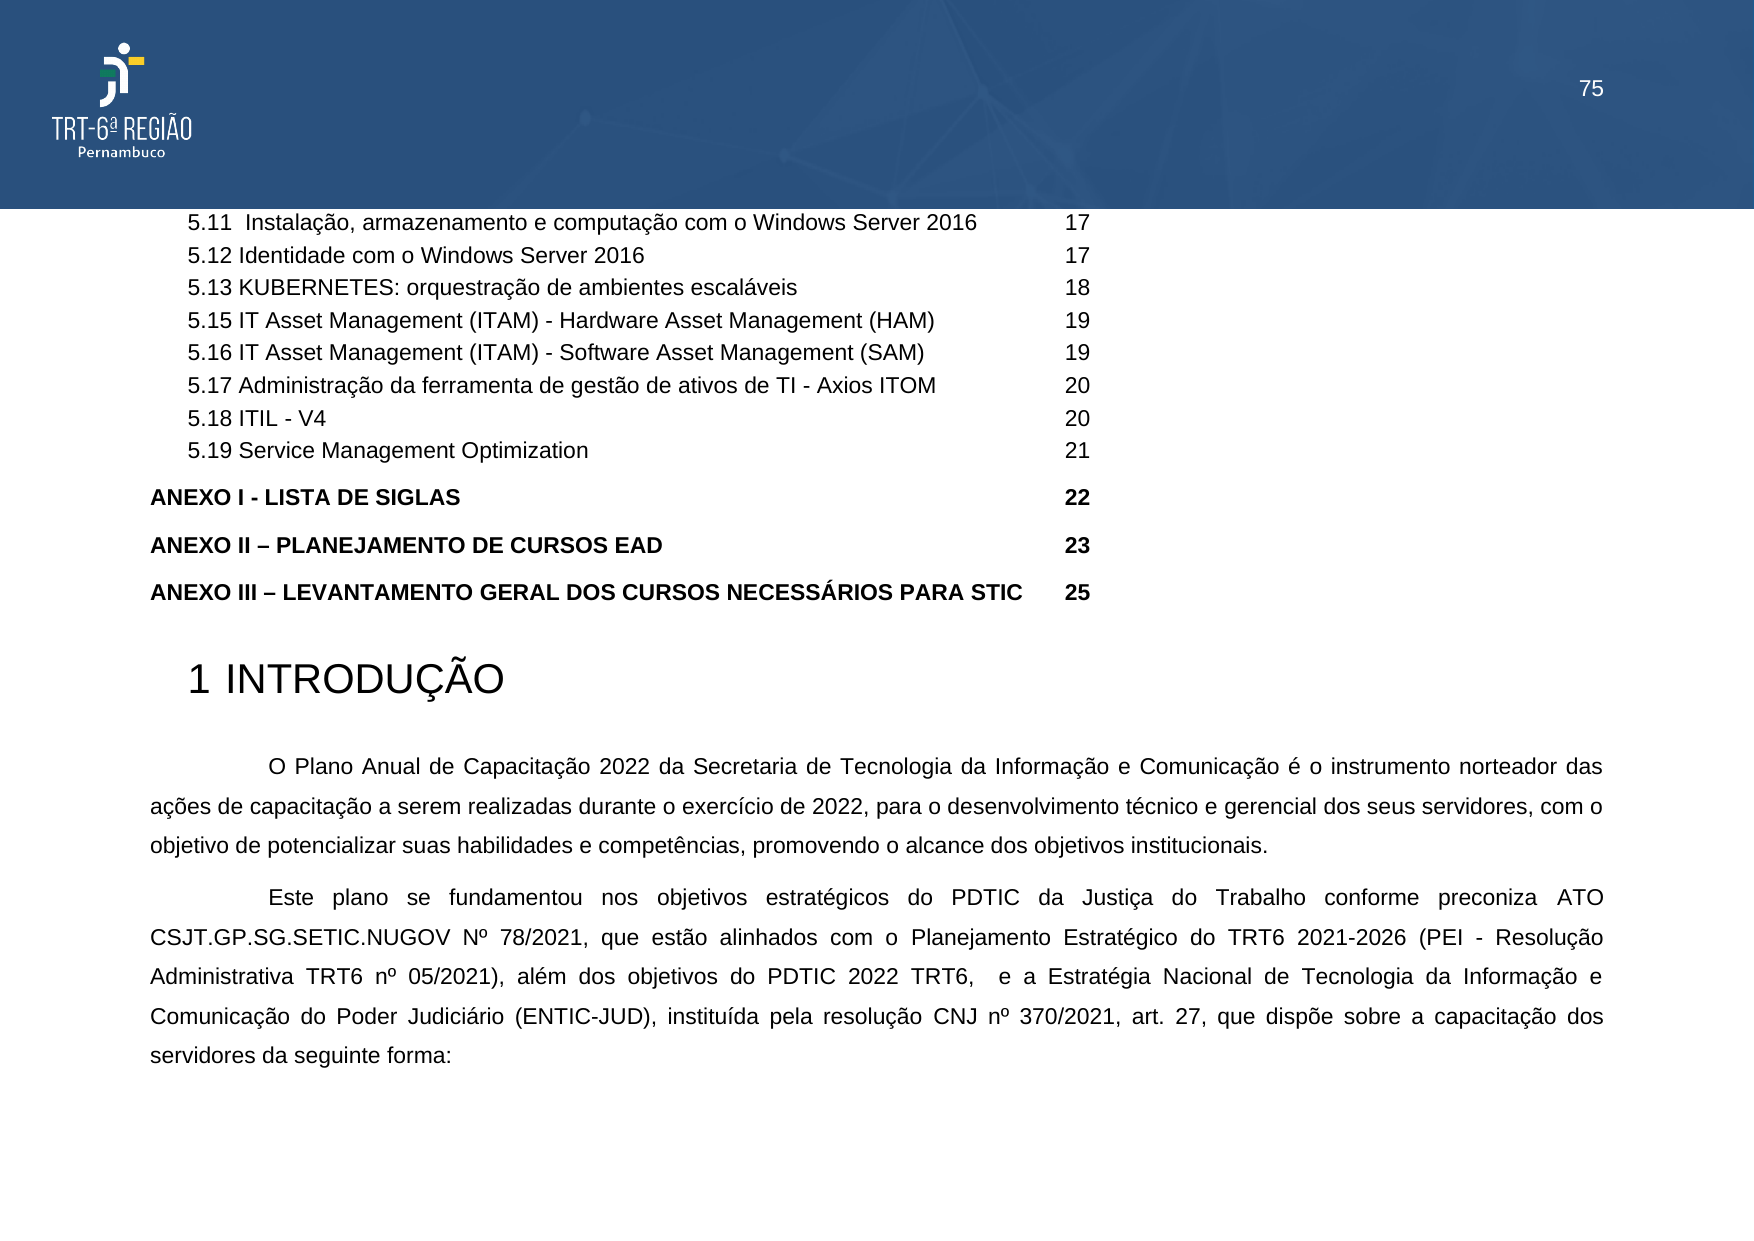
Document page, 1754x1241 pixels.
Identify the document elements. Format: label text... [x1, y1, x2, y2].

subtitle INTRODUÇÃO [187, 654, 1604, 702]
text 5.19 Service Management Optimization 21 [187, 437, 1604, 463]
text 5.17 Administração da ferramenta de gestão de ativos de TI - Axios ITOM 20 [187, 372, 1604, 398]
text Este plano se fundamentou nos objetivos estratégicos do PDTIC da Justiça do Trabalho conforme preconiza ATO CSJT.GP.SG.SETIC.NUGOV Nº 78/2021, que estão alinhados com o Planejamento Estratégico do TRT6 2021-2026 (PEI - Resolução Administrativa TRT6 nº 05/2021), além dos objetivos do PDTIC 2022 TRT6, e a Estratégia Nacional de Tecnologia da Informação e Comunicação do Poder Judiciário (ENTIC-JUD), instituída pela resolução CNJ nº 370/2021, art. 27, que dispõe sobre a capacitação dos servidores da seguinte forma: [150, 884, 1604, 1068]
text 5.16 IT Asset Management (ITAM) - Software Asset Management (SAM) 19 [187, 339, 1604, 366]
text ANEXO II – PLANEJAMENTO DE CURSOS EAD 23 [150, 532, 1604, 558]
text 5.18 ITIL - V4 20 [187, 404, 1604, 431]
text ANEXO III – LEVANTAMENTO GERAL DOS CURSOS NECESSÁRIOS PARA STIC 25 [150, 579, 1604, 605]
text ANEXO I - LISTA DE SIGLAS 22 [150, 484, 1604, 511]
picture [0, 0, 1754, 209]
text 5.12 Identidade com o Windows Server 2016 17 [187, 242, 1604, 268]
text 5.11 Instalação, armazenamento e computação com o Windows Server 2016 17 [187, 209, 1604, 235]
text 5.13 KUBERNETES: orquestração de ambientes escaláveis 18 [187, 274, 1604, 301]
text O Plano Anual de Capacitação 2022 da Secretaria de Tecnologia da Informação e Comunicação é o instrumento norteador das ações de capacitação a serem realizadas durante o exercício de 2022, para o desenvolvimento técnico e gerencial dos seus servidores, com o objetivo de potencializar suas habilidades e competências, promovendo o alcance dos objetivos institucionais. [150, 753, 1604, 859]
text 5.15 IT Asset Management (ITAM) - Hardware Asset Management (HAM) 19 [187, 307, 1604, 333]
